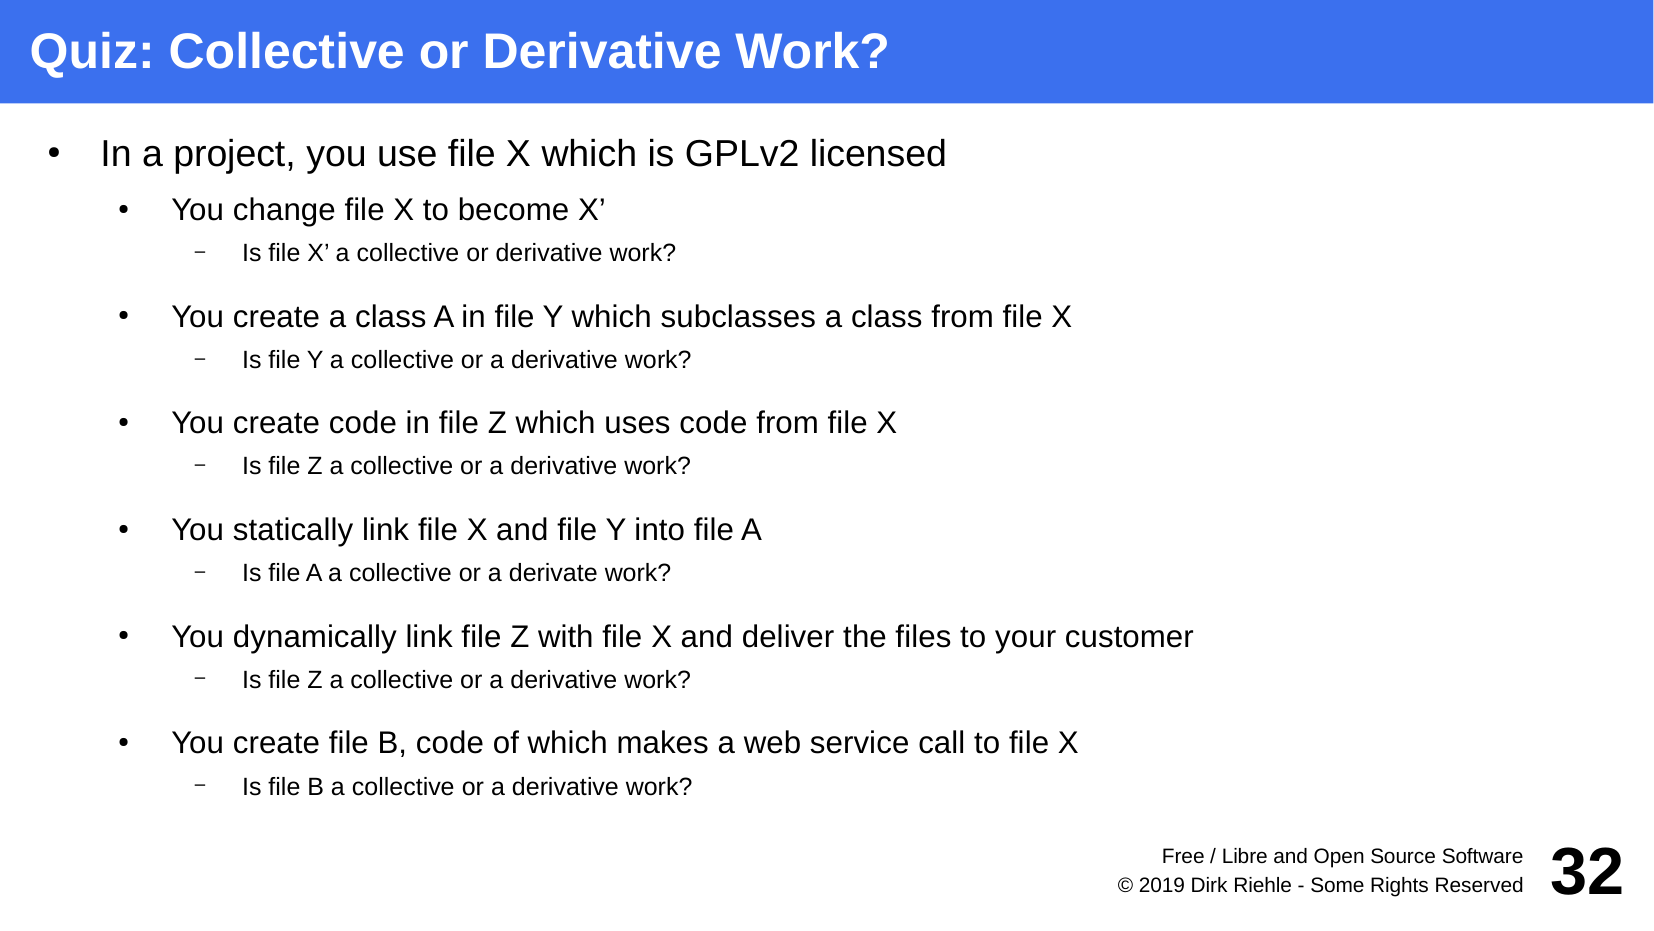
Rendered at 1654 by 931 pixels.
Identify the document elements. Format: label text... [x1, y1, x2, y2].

list In a project, you use file X which is GPLv2 licensed You change file X to become X’ Is file X’ a collective or derivative work? You create a class A in file Y which subclasses a class from file X Is file Y a collective or a derivative work? You create code in file Z which uses code from file X Is file Z a collective or a derivative work? You statically link file X and file Y into file A Is file A a collective or a derivate work? You dynamically link file Z with file X and deliver the files to your customer Is file Z a collective or a derivative work? You create file B, code of which makes a web service call to file X Is file B a collective or a derivative work? [29, 132, 1625, 813]
title Quiz: Collective or Derivative Work? [0, 0, 1654, 104]
